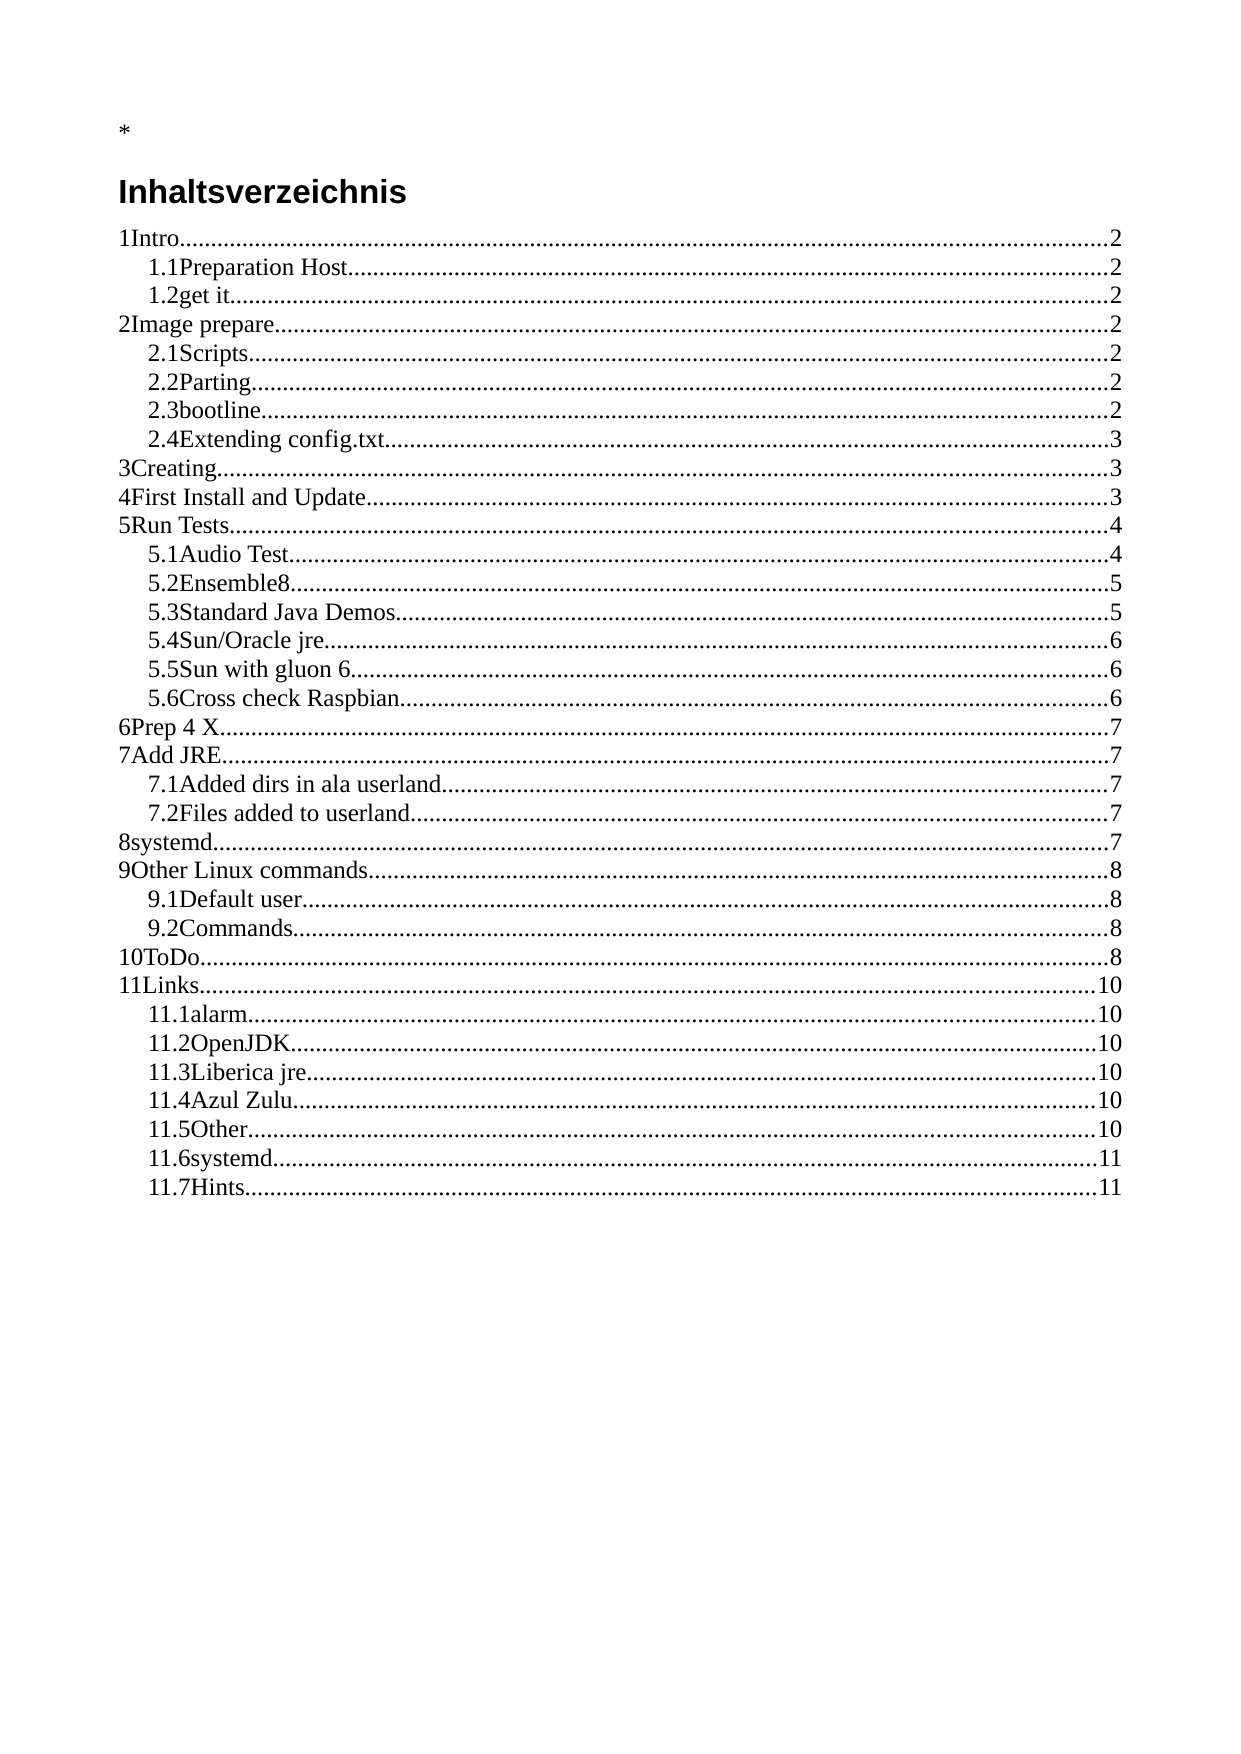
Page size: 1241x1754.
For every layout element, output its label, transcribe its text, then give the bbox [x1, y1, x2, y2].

text 5.4Sun/Oracle jre 6 [148, 625, 1122, 654]
text 4First Install and Update 3 [118, 482, 1122, 510]
text 7Add JRE 7 [118, 740, 1122, 769]
text 7.1Added dirs in ala userland 7 [148, 769, 1122, 798]
text 6Prep 4 X 7 [118, 712, 1122, 740]
text 11.6systemd 11 [148, 1143, 1122, 1172]
text 8systemd 7 [118, 827, 1122, 855]
subtitle Inhaltsverzeichnis [118, 172, 1122, 210]
text 5.1Audio Test 4 [148, 539, 1122, 568]
text 1.2get it 2 [148, 280, 1122, 309]
text 11.5Other 10 [148, 1114, 1122, 1143]
text 11.7Hints 11 [148, 1172, 1122, 1200]
text 3Creating 3 [118, 453, 1122, 482]
text 5.3Standard Java Demos 5 [148, 597, 1122, 625]
text 2.1Scripts 2 [148, 338, 1122, 367]
text 2Image prepare 2 [118, 309, 1122, 338]
text 11Links 10 [118, 970, 1122, 999]
text 10ToDo 8 [118, 942, 1122, 970]
text 5.5Sun with gluon 6 6 [148, 654, 1122, 683]
text 11.1alarm 10 [148, 999, 1122, 1028]
text 1.1Preparation Host 2 [148, 252, 1122, 280]
text * [118, 118, 1122, 147]
text 1Intro 2 [118, 223, 1122, 252]
text 9Other Linux commands 8 [118, 855, 1122, 884]
text 5.2Ensemble8 5 [148, 568, 1122, 597]
text 9.2Commands 8 [148, 913, 1122, 942]
text 9.1Default user 8 [148, 884, 1122, 913]
text 2.2Parting 2 [148, 367, 1122, 395]
text 11.2OpenJDK 10 [148, 1028, 1122, 1057]
text 11.4Azul Zulu 10 [148, 1085, 1122, 1114]
text 5.6Cross check Raspbian 6 [148, 683, 1122, 712]
text 11.3Liberica jre 10 [148, 1057, 1122, 1085]
text 5Run Tests 4 [118, 510, 1122, 539]
text 2.4Extending config.txt 3 [148, 424, 1122, 453]
text 7.2Files added to userland 7 [148, 798, 1122, 827]
text 2.3bootline 2 [148, 395, 1122, 424]
